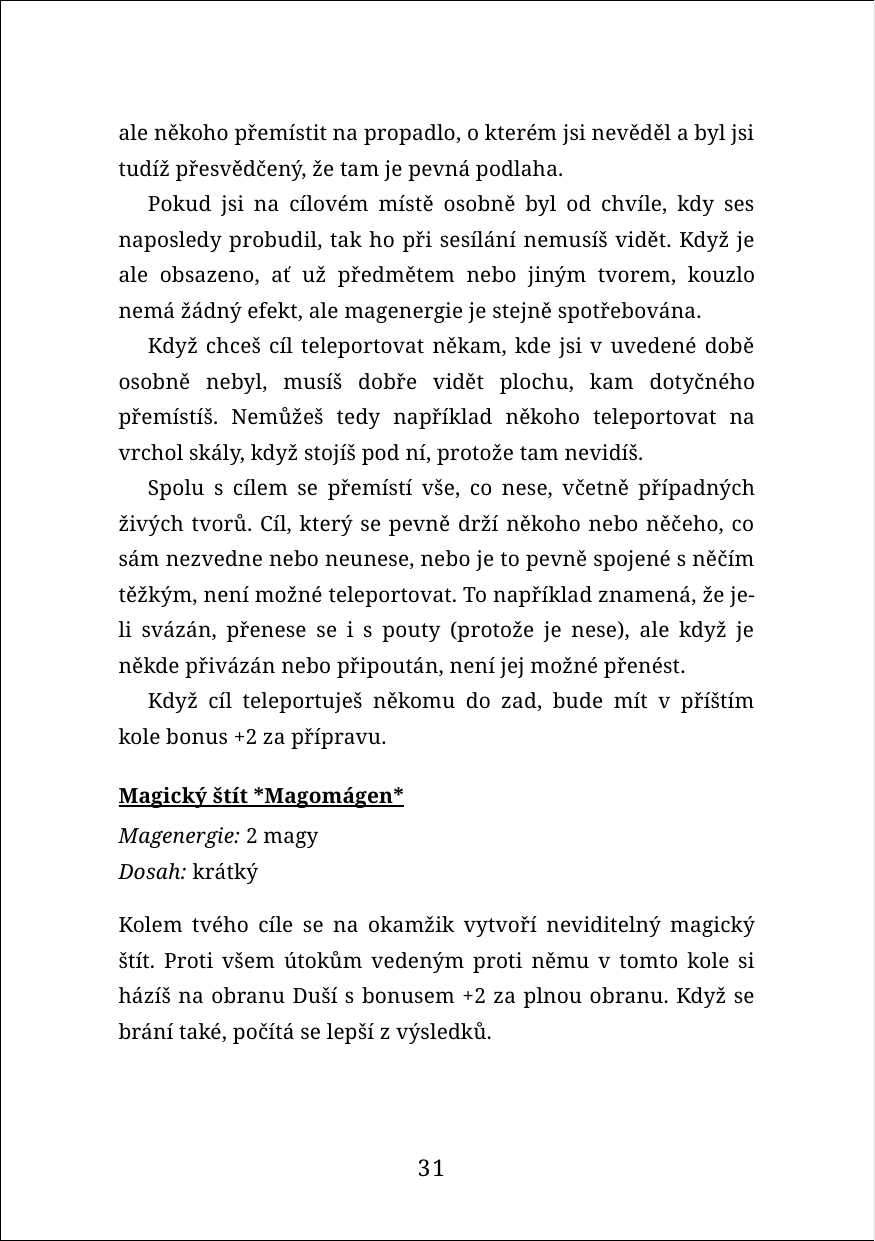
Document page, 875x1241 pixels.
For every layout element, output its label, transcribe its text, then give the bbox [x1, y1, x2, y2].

subtitle Magický štít *Magomágen* [118, 781, 756, 810]
text Kolem tvého cíle se na okamžik vytvoří neviditelný magický štít. Proti všem útokům vedeným proti němu v tomto kole si házíš na obranu Duší s bonusem +2 za plnou obranu. Když se brání také, počítá se lepší z výsledků. [118, 910, 756, 1045]
text Magenergie: 2 magy Dosah: krátký [118, 821, 756, 885]
text ale někoho přemístit na propadlo, o kterém jsi nevěděl a byl jsi tudíž přesvědčený, že tam je pevná podlaha. Pokud jsi na cílovém místě osobně byl od chvíle, kdy ses naposledy probudil, tak ho při sesílání nemusíš vidět. Když je ale obsazeno, ať už předmětem nebo jiným tvorem, kouzlo nemá žádný efekt, ale magenergie je stejně spotřebována. Když chceš cíl teleportovat někam, kde jsi v uvedené době osobně nebyl, musíš dobře vidět plochu, kam dotyčného přemístíš. Nemůžeš tedy například někoho teleportovat na vrchol skály, když stojíš pod ní, protože tam nevidíš. Spolu s cílem se přemístí vše, co nese, včetně případných živých tvorů. Cíl, který se pevně drží někoho nebo něčeho, co sám nezvedne nebo neunese, nebo je to pevně spojené s něčím těžkým, není možné teleportovat. To například znamená, že je-li svázán, přenese se i s pouty (protože je nese), ale když je někde přivázán nebo připoután, není jej možné přenést. Když cíl teleportuješ někomu do zad, bude mít v příštím kole bonus +2 za přípravu. [118, 118, 756, 751]
